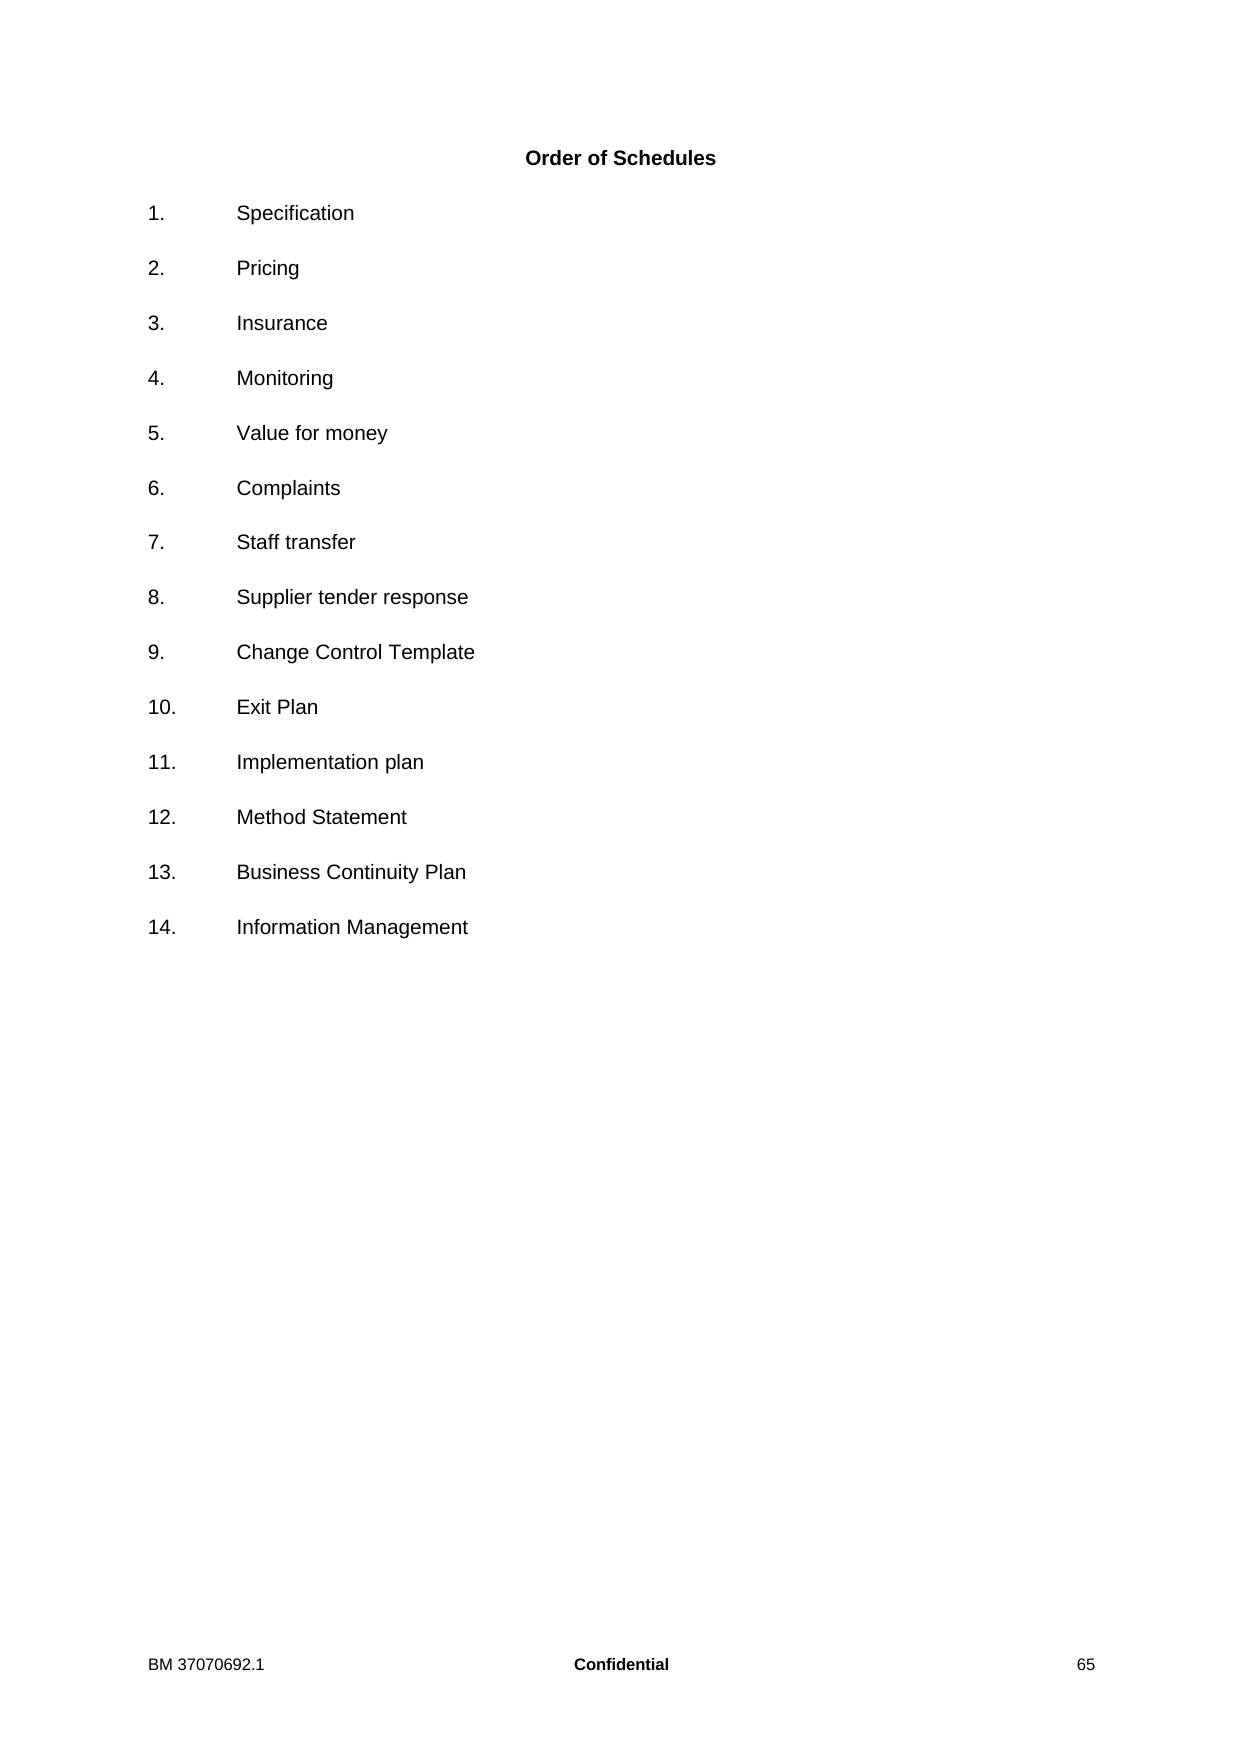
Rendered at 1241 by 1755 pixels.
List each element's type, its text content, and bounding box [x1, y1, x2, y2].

table_cell [500, 186, 723, 241]
table_cell [500, 626, 723, 681]
table_cell Business Continuity Plan [206, 846, 500, 901]
table_cell Supplier tender response [206, 571, 500, 626]
table_cell 3. [142, 296, 206, 351]
table_cell [500, 901, 723, 949]
table_cell Monitoring [206, 351, 500, 406]
table_cell 6. [142, 461, 206, 516]
table_cell 10. [142, 681, 206, 736]
table_cell Change Control Template [206, 626, 500, 681]
table_cell Exit Plan [206, 681, 500, 736]
table_cell Value for money [206, 406, 500, 461]
table_cell 11. [142, 736, 206, 791]
table_cell [500, 296, 723, 351]
table_cell [500, 406, 723, 461]
table_cell 1. [142, 186, 206, 241]
table_header Order of Schedules [500, 138, 723, 186]
table_cell 14. [142, 901, 206, 949]
table_cell [500, 516, 723, 571]
table_cell 7. [142, 516, 206, 571]
table_cell 9. [142, 626, 206, 681]
table_cell Information Management [206, 901, 500, 949]
table_cell 12. [142, 791, 206, 846]
table_cell 4. [142, 351, 206, 406]
table_cell [500, 681, 723, 736]
table_cell Specification [206, 186, 500, 241]
table_cell Implementation plan [206, 736, 500, 791]
table_cell [500, 351, 723, 406]
table_cell [500, 791, 723, 846]
table_cell [500, 241, 723, 296]
table_cell 2. [142, 241, 206, 296]
table_cell Method Statement [206, 791, 500, 846]
table_cell 5. [142, 406, 206, 461]
table_cell Complaints [206, 461, 500, 516]
table_cell [500, 736, 723, 791]
table_cell [500, 571, 723, 626]
table_cell [500, 461, 723, 516]
table_cell [500, 846, 723, 901]
table_cell 13. [142, 846, 206, 901]
table_cell 8. [142, 571, 206, 626]
table_cell Staff transfer [206, 516, 500, 571]
table_header [142, 138, 500, 186]
table_cell Pricing [206, 241, 500, 296]
table_cell Insurance [206, 296, 500, 351]
